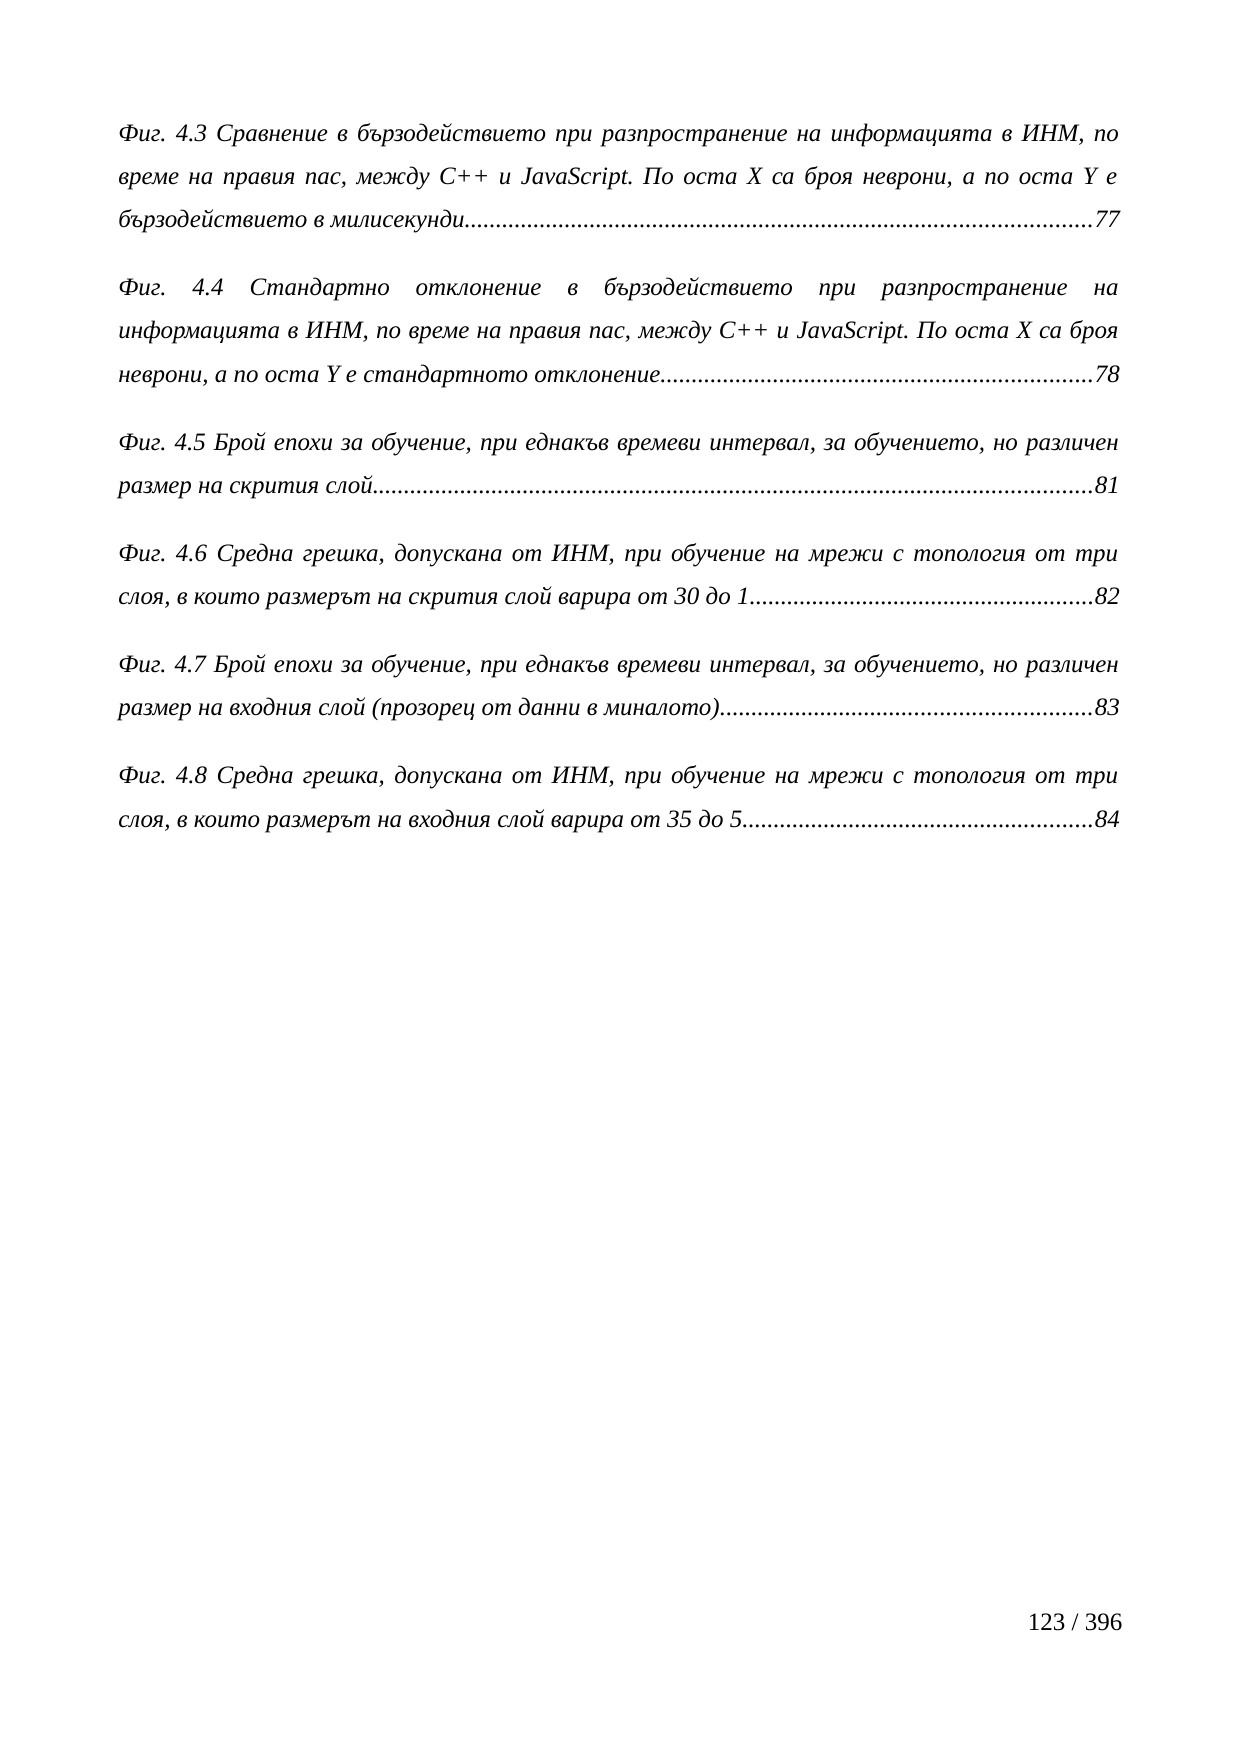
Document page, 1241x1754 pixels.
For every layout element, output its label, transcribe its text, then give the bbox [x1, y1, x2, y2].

text Фиг. 4.8 Средна грешка, допускана от ИНМ, при обучение на мрежи с топология от три слоя, в които размерът на входния слой варира от 35 до 5. 84 [118, 761, 1122, 832]
text Фиг. 4.7 Брой епохи за обучение, при еднакъв времеви интервал, за обучението, но различен размер на входния слой (прозорец от данни в миналото). 83 [118, 649, 1122, 721]
text Фиг. 4.3 Сравнение в бързодействието при разпространение на информацията в ИНМ, по време на правия пас, между C++ и JavaScript. По оста X са броя неврони, а по оста Y е бързодействието в милисекунди. 77 [118, 118, 1122, 233]
text Фиг. 4.4 Стандартно отклонение в бързодействието при разпространение на информацията в ИНМ, по време на правия пас, между C++ и JavaScript. По оста X са броя неврони, а по оста Y е стандартното отклонение. 78 [118, 272, 1122, 387]
text Фиг. 4.6 Средна грешка, допускана от ИНМ, при обучение на мрежи с топология от три слоя, в които размерът на скрития слой варира от 30 до 1. 82 [118, 538, 1122, 610]
text Фиг. 4.5 Брой епохи за обучение, при еднакъв времеви интервал, за обучението, но различен размер на скрития слой. 81 [118, 427, 1122, 499]
